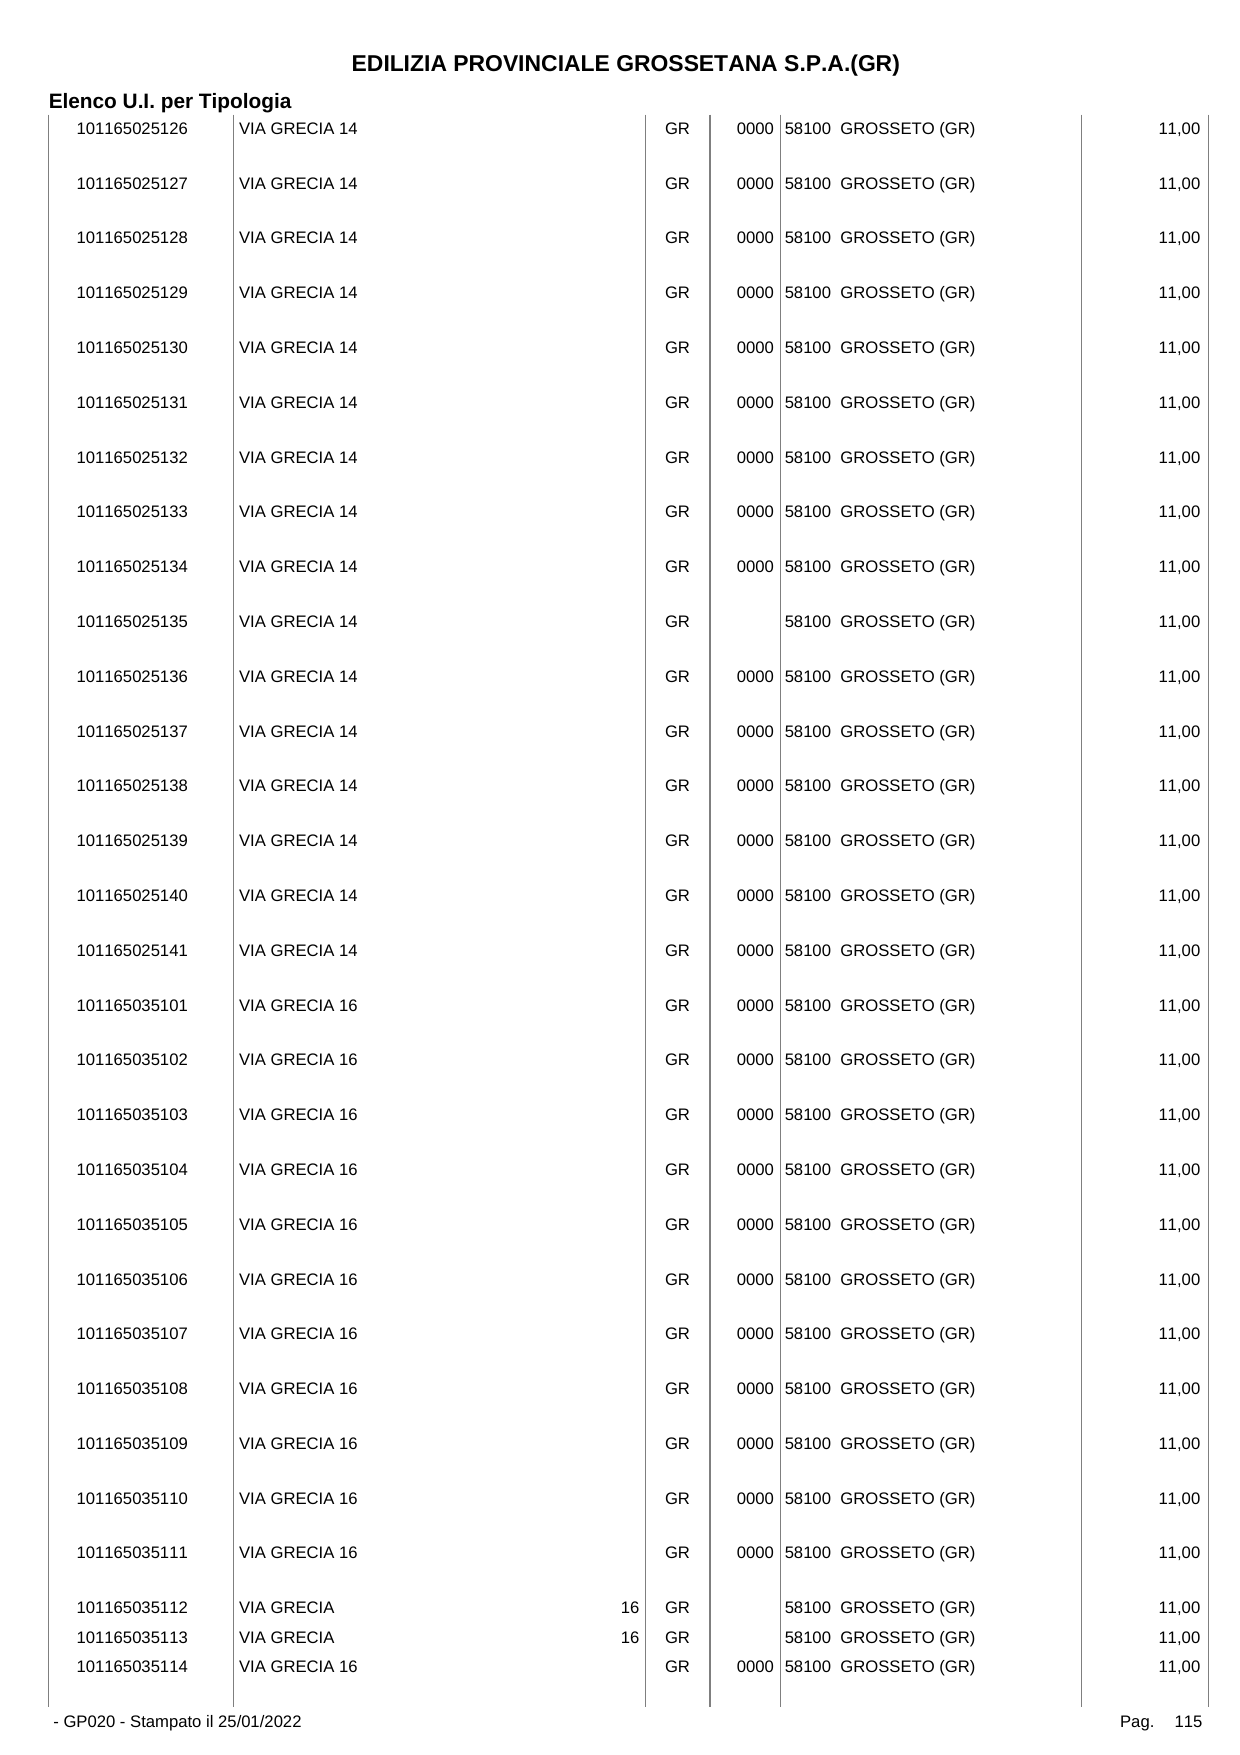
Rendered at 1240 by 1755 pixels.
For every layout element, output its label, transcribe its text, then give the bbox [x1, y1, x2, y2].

table_cell 0000 [711, 1484, 780, 1539]
table_cell 0000 [711, 991, 780, 1046]
table_cell 0000 [711, 1430, 780, 1484]
table_cell 58100 GROSSETO (GR) [781, 1430, 1081, 1484]
table_cell 101165035105 [49, 1210, 233, 1265]
table_cell 11,00 [1082, 1484, 1208, 1539]
table_cell GR [646, 1539, 709, 1594]
table_cell 58100 GROSSETO (GR) [781, 772, 1081, 827]
table_cell [589, 1101, 645, 1156]
table_cell 11,00 [1082, 1210, 1208, 1265]
table_cell 0000 [711, 1375, 780, 1429]
table_cell 0000 [711, 827, 780, 882]
table_cell 0000 [711, 115, 780, 169]
table_cell 58100 GROSSETO (GR) [781, 498, 1081, 553]
table_cell 11,00 [1082, 882, 1208, 936]
table_cell 58100 GROSSETO (GR) [781, 169, 1081, 224]
table_cell 58100 GROSSETO (GR) [781, 1265, 1081, 1320]
table_cell [589, 717, 645, 772]
table_cell VIA GRECIA 16 [234, 1265, 588, 1320]
table_cell 16 [589, 1623, 645, 1652]
table_cell 58100 GROSSETO (GR) [781, 663, 1081, 717]
table_cell GR [646, 936, 709, 991]
table_cell GR [646, 717, 709, 772]
table_cell [589, 663, 645, 717]
table_cell 101165025129 [49, 279, 233, 334]
table_cell 11,00 [1082, 663, 1208, 717]
table_cell [589, 553, 645, 608]
table_cell 58100 GROSSETO (GR) [781, 608, 1081, 662]
table_cell GR [646, 1375, 709, 1429]
table_cell [589, 443, 645, 498]
table_cell 58100 GROSSETO (GR) [781, 936, 1081, 991]
table_cell [589, 991, 645, 1046]
table_cell 11,00 [1082, 1653, 1208, 1707]
table_cell 58100 GROSSETO (GR) [781, 882, 1081, 936]
table_cell VIA GRECIA 14 [234, 334, 588, 388]
table_cell [589, 936, 645, 991]
table_cell [589, 115, 645, 169]
table_cell 58100 GROSSETO (GR) [781, 334, 1081, 388]
table_cell 101165025126 [49, 115, 233, 169]
table_cell [589, 772, 645, 827]
table_cell 101165035112 [49, 1594, 233, 1623]
table_cell [589, 1653, 645, 1707]
table_cell VIA GRECIA 16 [234, 1653, 588, 1707]
table_cell GR [646, 169, 709, 224]
table_cell 0000 [711, 279, 780, 334]
table_cell 11,00 [1082, 1320, 1208, 1375]
table_cell [589, 1430, 645, 1484]
table_cell 58100 GROSSETO (GR) [781, 389, 1081, 443]
table_cell VIA GRECIA 14 [234, 224, 588, 279]
table_cell 11,00 [1082, 1623, 1208, 1652]
table_cell 101165035106 [49, 1265, 233, 1320]
table_cell 101165025132 [49, 443, 233, 498]
table_cell 11,00 [1082, 991, 1208, 1046]
table_cell GR [646, 1265, 709, 1320]
table_cell 58100 GROSSETO (GR) [781, 1375, 1081, 1429]
table_cell VIA GRECIA 16 [234, 1484, 588, 1539]
table_cell 11,00 [1082, 608, 1208, 662]
table_cell VIA GRECIA [234, 1623, 588, 1652]
table_cell 16 [589, 1594, 645, 1623]
table_cell [589, 279, 645, 334]
table_cell 58100 GROSSETO (GR) [781, 1653, 1081, 1707]
table_cell 0000 [711, 882, 780, 936]
table_cell 58100 GROSSETO (GR) [781, 717, 1081, 772]
table_cell VIA GRECIA 14 [234, 553, 588, 608]
table_cell [589, 498, 645, 553]
table_cell VIA GRECIA 16 [234, 1156, 588, 1210]
table_cell 0000 [711, 1210, 780, 1265]
table_cell [589, 1539, 645, 1594]
table_cell 58100 GROSSETO (GR) [781, 1594, 1081, 1623]
table_cell 0000 [711, 1156, 780, 1210]
table_cell 101165035109 [49, 1430, 233, 1484]
table_cell 0000 [711, 1101, 780, 1156]
table_cell VIA GRECIA 14 [234, 443, 588, 498]
table_cell 0000 [711, 334, 780, 388]
table_cell GR [646, 1156, 709, 1210]
table_cell GR [646, 991, 709, 1046]
table_cell 11,00 [1082, 1430, 1208, 1484]
table_cell VIA GRECIA 14 [234, 827, 588, 882]
table_cell 0000 [711, 1265, 780, 1320]
table_cell 58100 GROSSETO (GR) [781, 1210, 1081, 1265]
table_cell 58100 GROSSETO (GR) [781, 1156, 1081, 1210]
table_cell 58100 GROSSETO (GR) [781, 1101, 1081, 1156]
table_cell 0000 [711, 169, 780, 224]
table_cell 101165035104 [49, 1156, 233, 1210]
table_cell [711, 1594, 780, 1623]
table_cell [589, 882, 645, 936]
table_cell 0000 [711, 772, 780, 827]
table_cell 0000 [711, 717, 780, 772]
table_cell 11,00 [1082, 1594, 1208, 1623]
table_cell 101165035103 [49, 1101, 233, 1156]
table_cell 101165035101 [49, 991, 233, 1046]
table_cell 58100 GROSSETO (GR) [781, 224, 1081, 279]
table_cell GR [646, 334, 709, 388]
table_cell 101165025141 [49, 936, 233, 991]
table_cell [589, 389, 645, 443]
table_cell [589, 1046, 645, 1101]
table_cell 0000 [711, 1539, 780, 1594]
table_cell 11,00 [1082, 717, 1208, 772]
table_cell GR [646, 1210, 709, 1265]
table_cell GR [646, 882, 709, 936]
table_cell GR [646, 1430, 709, 1484]
table_cell 101165025135 [49, 608, 233, 662]
table_cell 58100 GROSSETO (GR) [781, 1484, 1081, 1539]
table_cell GR [646, 553, 709, 608]
table_cell VIA GRECIA 14 [234, 279, 588, 334]
table_cell 0000 [711, 1653, 780, 1707]
table_cell 0000 [711, 553, 780, 608]
table_cell 11,00 [1082, 772, 1208, 827]
table_cell [711, 1623, 780, 1652]
table_cell VIA GRECIA 14 [234, 717, 588, 772]
table_cell 101165025133 [49, 498, 233, 553]
table_cell 11,00 [1082, 115, 1208, 169]
table_cell 11,00 [1082, 936, 1208, 991]
table_cell GR [646, 1101, 709, 1156]
table_cell VIA GRECIA 14 [234, 498, 588, 553]
table_cell VIA GRECIA 16 [234, 1430, 588, 1484]
table_cell VIA GRECIA 16 [234, 1539, 588, 1594]
table_cell GR [646, 224, 709, 279]
table_cell VIA GRECIA [234, 1594, 588, 1623]
table_cell 58100 GROSSETO (GR) [781, 443, 1081, 498]
table_cell VIA GRECIA 14 [234, 882, 588, 936]
table_cell 11,00 [1082, 498, 1208, 553]
table_cell 11,00 [1082, 224, 1208, 279]
table_cell 101165035114 [49, 1653, 233, 1707]
table_cell VIA GRECIA 14 [234, 115, 588, 169]
table_cell VIA GRECIA 14 [234, 663, 588, 717]
table_cell 11,00 [1082, 1101, 1208, 1156]
table_cell 58100 GROSSETO (GR) [781, 1046, 1081, 1101]
table_cell GR [646, 663, 709, 717]
table_cell VIA GRECIA 14 [234, 936, 588, 991]
table_cell 0000 [711, 1046, 780, 1101]
table_cell [589, 1156, 645, 1210]
table_cell GR [646, 608, 709, 662]
table_cell [589, 169, 645, 224]
table_cell 11,00 [1082, 1046, 1208, 1101]
table_cell [589, 224, 645, 279]
table_cell 11,00 [1082, 169, 1208, 224]
table_cell 11,00 [1082, 443, 1208, 498]
table_cell VIA GRECIA 16 [234, 1210, 588, 1265]
table_cell [589, 1320, 645, 1375]
table_cell 58100 GROSSETO (GR) [781, 1623, 1081, 1652]
table_cell VIA GRECIA 14 [234, 772, 588, 827]
table_cell 0000 [711, 443, 780, 498]
table_cell 0000 [711, 498, 780, 553]
table_cell 58100 GROSSETO (GR) [781, 1320, 1081, 1375]
table_cell GR [646, 772, 709, 827]
table_cell 0000 [711, 389, 780, 443]
table_cell 58100 GROSSETO (GR) [781, 991, 1081, 1046]
table_cell 101165025136 [49, 663, 233, 717]
table_cell 101165035110 [49, 1484, 233, 1539]
table_cell GR [646, 279, 709, 334]
table_cell 58100 GROSSETO (GR) [781, 827, 1081, 882]
table_cell VIA GRECIA 14 [234, 389, 588, 443]
table_cell VIA GRECIA 16 [234, 1320, 588, 1375]
table_cell VIA GRECIA 16 [234, 991, 588, 1046]
table_cell 0000 [711, 224, 780, 279]
table_cell 11,00 [1082, 1375, 1208, 1429]
table_cell 101165025128 [49, 224, 233, 279]
table_cell 58100 GROSSETO (GR) [781, 1539, 1081, 1594]
table_cell GR [646, 1594, 709, 1623]
table_cell VIA GRECIA 16 [234, 1101, 588, 1156]
table_cell 101165025137 [49, 717, 233, 772]
table_cell 101165025130 [49, 334, 233, 388]
table_cell GR [646, 498, 709, 553]
table_cell 101165035102 [49, 1046, 233, 1101]
table_cell 0000 [711, 1320, 780, 1375]
table_cell GR [646, 1046, 709, 1101]
table_cell 11,00 [1082, 827, 1208, 882]
table_cell [589, 1375, 645, 1429]
table_cell GR [646, 1653, 709, 1707]
table_cell [589, 1484, 645, 1539]
table_cell 101165035108 [49, 1375, 233, 1429]
table_cell [589, 827, 645, 882]
table_cell 101165035113 [49, 1623, 233, 1652]
table_cell [589, 608, 645, 662]
table_cell 101165025134 [49, 553, 233, 608]
table_cell 58100 GROSSETO (GR) [781, 115, 1081, 169]
table_cell 11,00 [1082, 279, 1208, 334]
table_cell 101165025140 [49, 882, 233, 936]
table_cell 11,00 [1082, 1156, 1208, 1210]
table_cell 0000 [711, 663, 780, 717]
table_cell 11,00 [1082, 1539, 1208, 1594]
table_cell 11,00 [1082, 1265, 1208, 1320]
table_cell 11,00 [1082, 334, 1208, 388]
table_cell [589, 1210, 645, 1265]
table_cell VIA GRECIA 14 [234, 169, 588, 224]
table_cell VIA GRECIA 16 [234, 1046, 588, 1101]
table_cell VIA GRECIA 14 [234, 608, 588, 662]
table_cell GR [646, 1623, 709, 1652]
table_cell GR [646, 115, 709, 169]
table_cell 101165035111 [49, 1539, 233, 1594]
table_cell GR [646, 1484, 709, 1539]
table_cell GR [646, 1320, 709, 1375]
table_cell VIA GRECIA 16 [234, 1375, 588, 1429]
table_cell GR [646, 827, 709, 882]
table_cell 11,00 [1082, 389, 1208, 443]
table_cell 58100 GROSSETO (GR) [781, 553, 1081, 608]
table_cell 101165025127 [49, 169, 233, 224]
table_cell 0000 [711, 936, 780, 991]
table_cell 11,00 [1082, 553, 1208, 608]
table_cell GR [646, 389, 709, 443]
table_cell 101165025139 [49, 827, 233, 882]
table_cell [711, 608, 780, 662]
table_cell 58100 GROSSETO (GR) [781, 279, 1081, 334]
table_cell [589, 1265, 645, 1320]
table_cell 101165025138 [49, 772, 233, 827]
table_cell [589, 334, 645, 388]
table_cell 101165025131 [49, 389, 233, 443]
table_cell GR [646, 443, 709, 498]
table_cell 101165035107 [49, 1320, 233, 1375]
